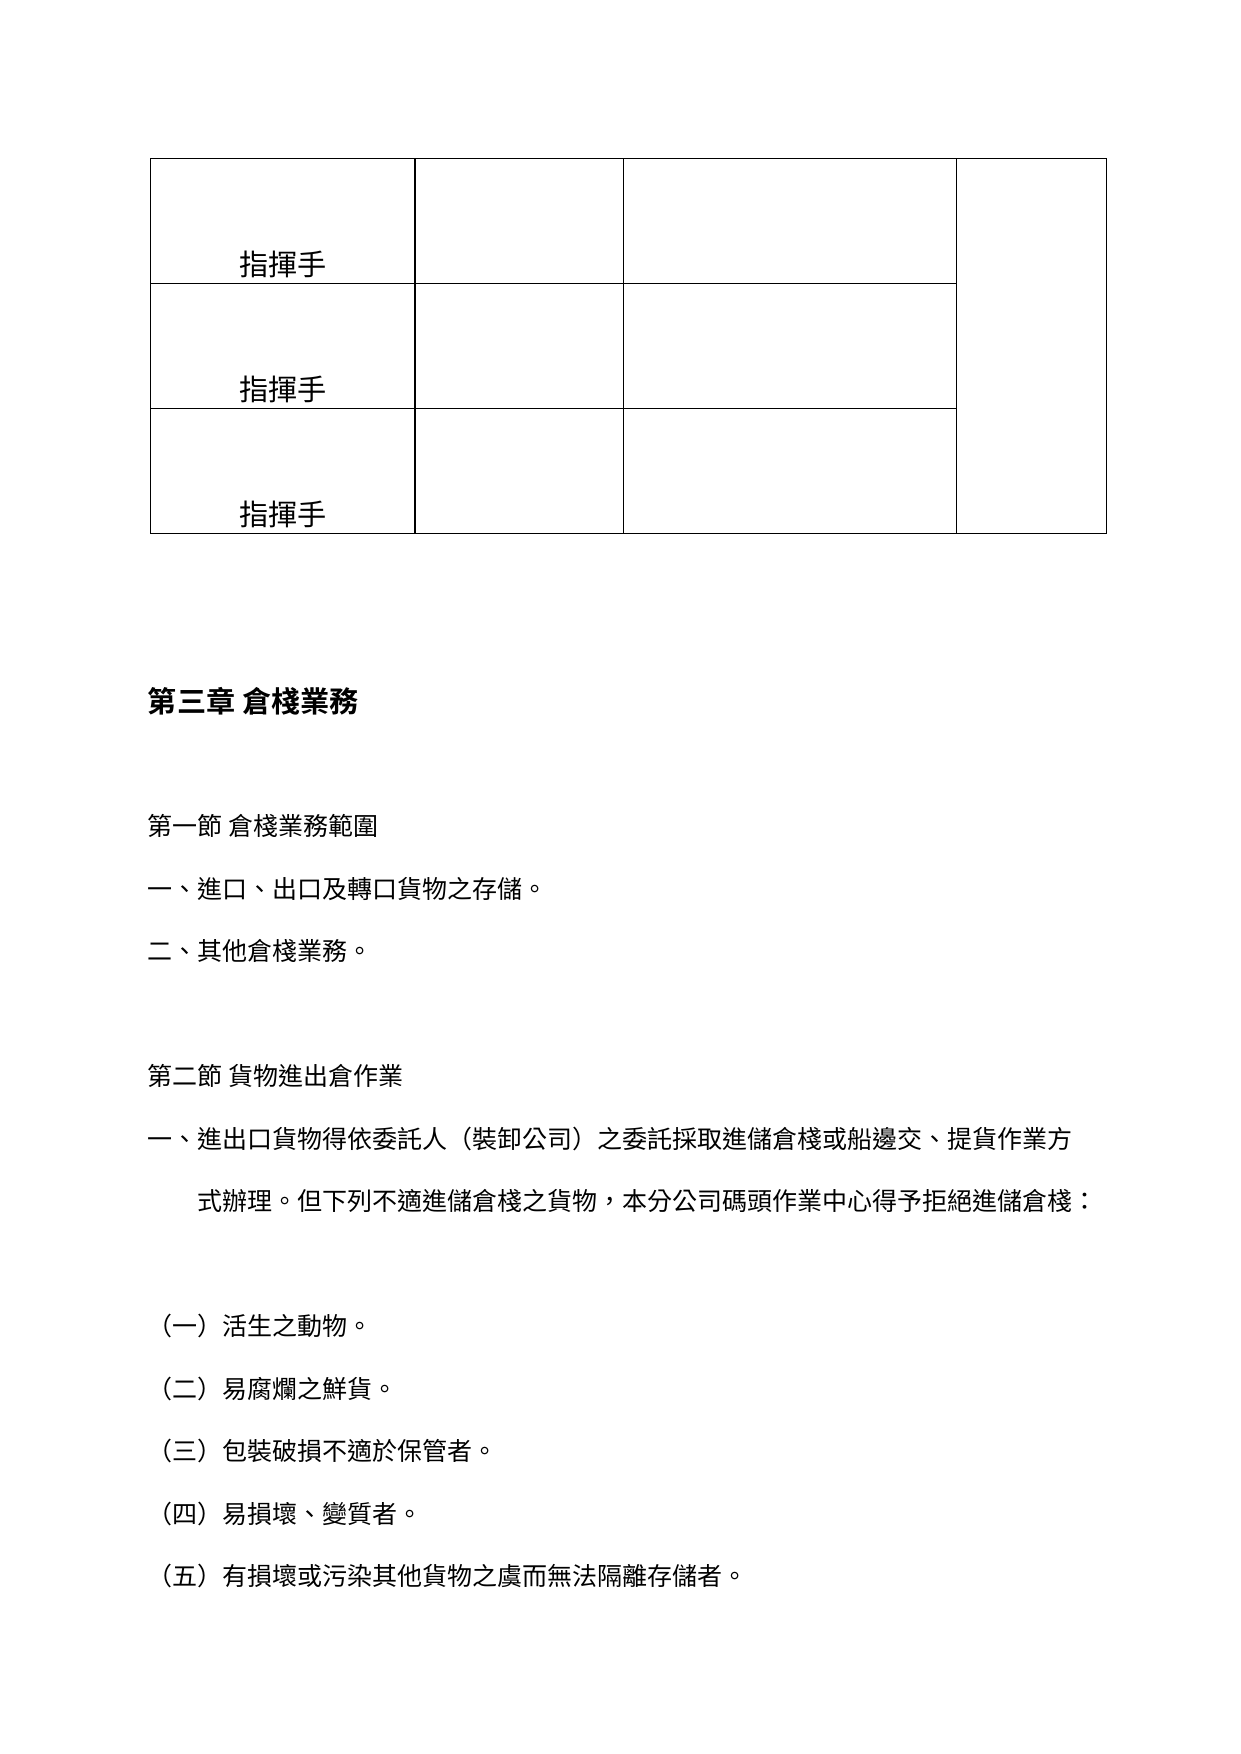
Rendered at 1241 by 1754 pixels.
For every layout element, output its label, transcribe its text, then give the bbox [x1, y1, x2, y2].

table_cell 指揮手 [151, 284, 414, 408]
table_cell [416, 284, 623, 408]
text 第二節 貨物進出倉作業 [148, 1033, 1092, 1096]
table_cell [624, 159, 956, 283]
text （三）包裝破損不適於保管者。 [148, 1408, 1092, 1471]
text 第一節 倉棧業務範圍 [148, 783, 1092, 846]
text （五）有損壞或污染其他貨物之虞而無法隔離存儲者。 [148, 1533, 1092, 1596]
table_cell [416, 159, 623, 283]
text 一、進出口貨物得依委託人（裝卸公司）之委託採取進儲倉棧或船邊交、提貨作業方式辦理。但下列不適進儲倉棧之貨物，本分公司碼頭作業中心得予拒絕進儲倉棧： [148, 1096, 1092, 1283]
table_cell 指揮手 [151, 159, 414, 283]
text 第三章 倉棧業務 [148, 658, 1092, 721]
text （四）易損壞、變質者。 [148, 1471, 1092, 1533]
table_cell [624, 409, 956, 533]
table_cell [624, 284, 956, 408]
text 一、進口、出口及轉口貨物之存儲。 [148, 846, 1092, 908]
text 二、其他倉棧業務。 [148, 908, 1092, 971]
text （一）活生之動物。 [148, 1283, 1092, 1346]
table_cell [957, 159, 1106, 533]
table_cell 指揮手 [151, 409, 414, 533]
text （二）易腐爛之鮮貨。 [148, 1346, 1092, 1408]
table_cell [416, 409, 623, 533]
